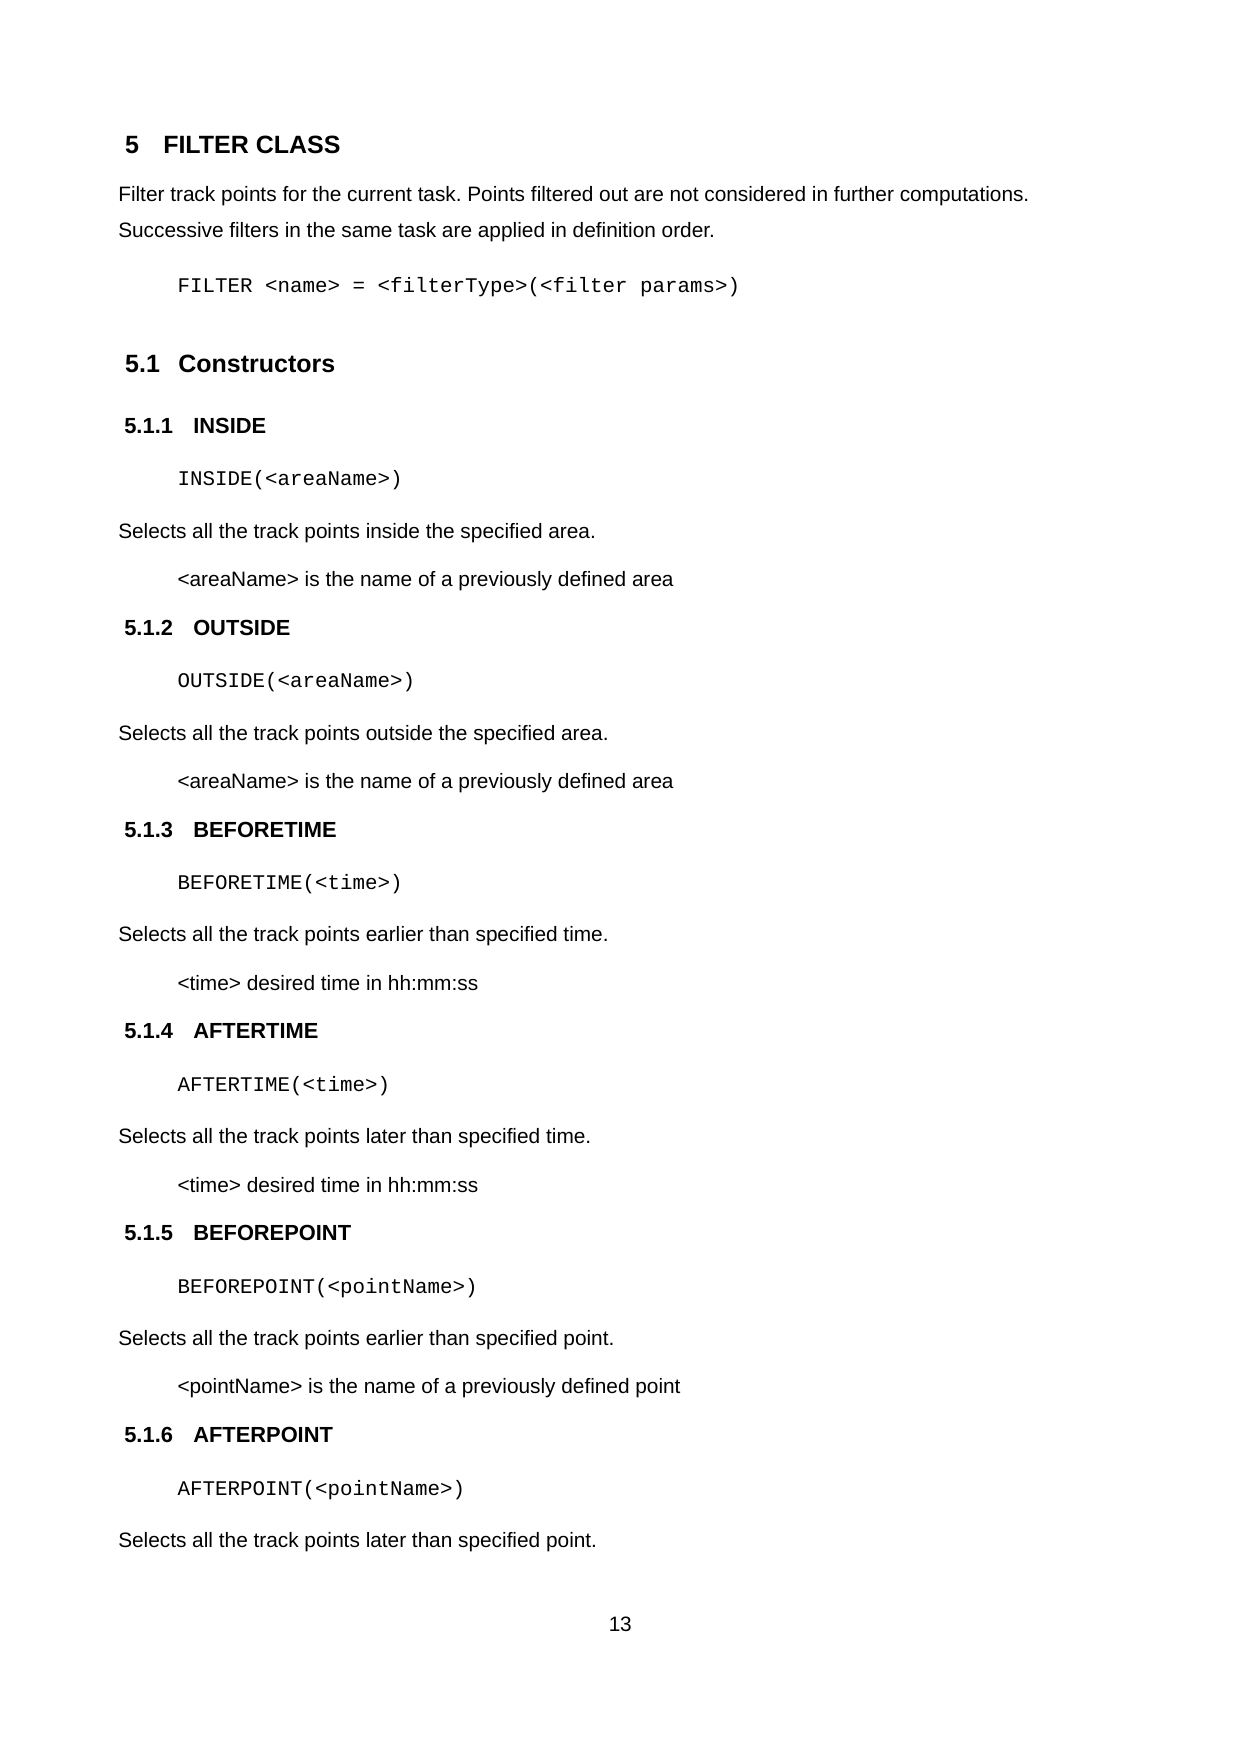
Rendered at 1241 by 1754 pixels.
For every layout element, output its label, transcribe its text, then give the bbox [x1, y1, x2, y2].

text Selects all the track points inside the specified area. [118, 518, 1122, 542]
subtitle BEFOREPOINT [118, 1220, 1122, 1245]
text Selects all the track points earlier than specified point. [118, 1326, 1122, 1350]
text AFTERPOINT(<pointName>) [177, 1478, 1063, 1501]
subtitle OUTSIDE [118, 614, 1122, 640]
text BEFORETIME(<time>) [177, 872, 1063, 896]
list <pointName> is the name of a previously defined point [177, 1374, 1122, 1398]
list <time> desired time in hh:mm:ss [177, 1172, 1122, 1196]
list <areaName> is the name of a previously defined area [177, 769, 1122, 793]
subtitle AFTERPOINT [118, 1422, 1122, 1447]
subtitle AFTERTIME [118, 1018, 1122, 1043]
text Selects all the track points outside the specified area. [118, 720, 1122, 744]
text AFTERTIME(<time>) [177, 1074, 1063, 1097]
subtitle Constructors [118, 349, 1122, 378]
text Selects all the track points earlier than specified time. [118, 922, 1122, 946]
list <areaName> is the name of a previously defined area [177, 567, 1122, 591]
list <time> desired time in hh:mm:ss [177, 971, 1122, 994]
text BEFOREPOINT(<pointName>) [177, 1276, 1063, 1299]
text Selects all the track points later than specified point. [118, 1528, 1122, 1552]
text Filter track points for the current task. Points filtered out are not considered in further computations. Successive filters in the same task are applied in definition order. [118, 182, 1122, 242]
text OUTSIDE(<areaName>) [177, 670, 1063, 694]
text INSIDE(<areaName>) [177, 468, 1063, 492]
text Selects all the track points later than specified time. [118, 1124, 1122, 1148]
subtitle BEFORETIME [118, 816, 1122, 842]
subtitle FILTER class [118, 130, 1122, 159]
text FILTER <name> = <filterType>(<filter params>) [177, 275, 1063, 299]
subtitle INSIDE [118, 413, 1122, 438]
